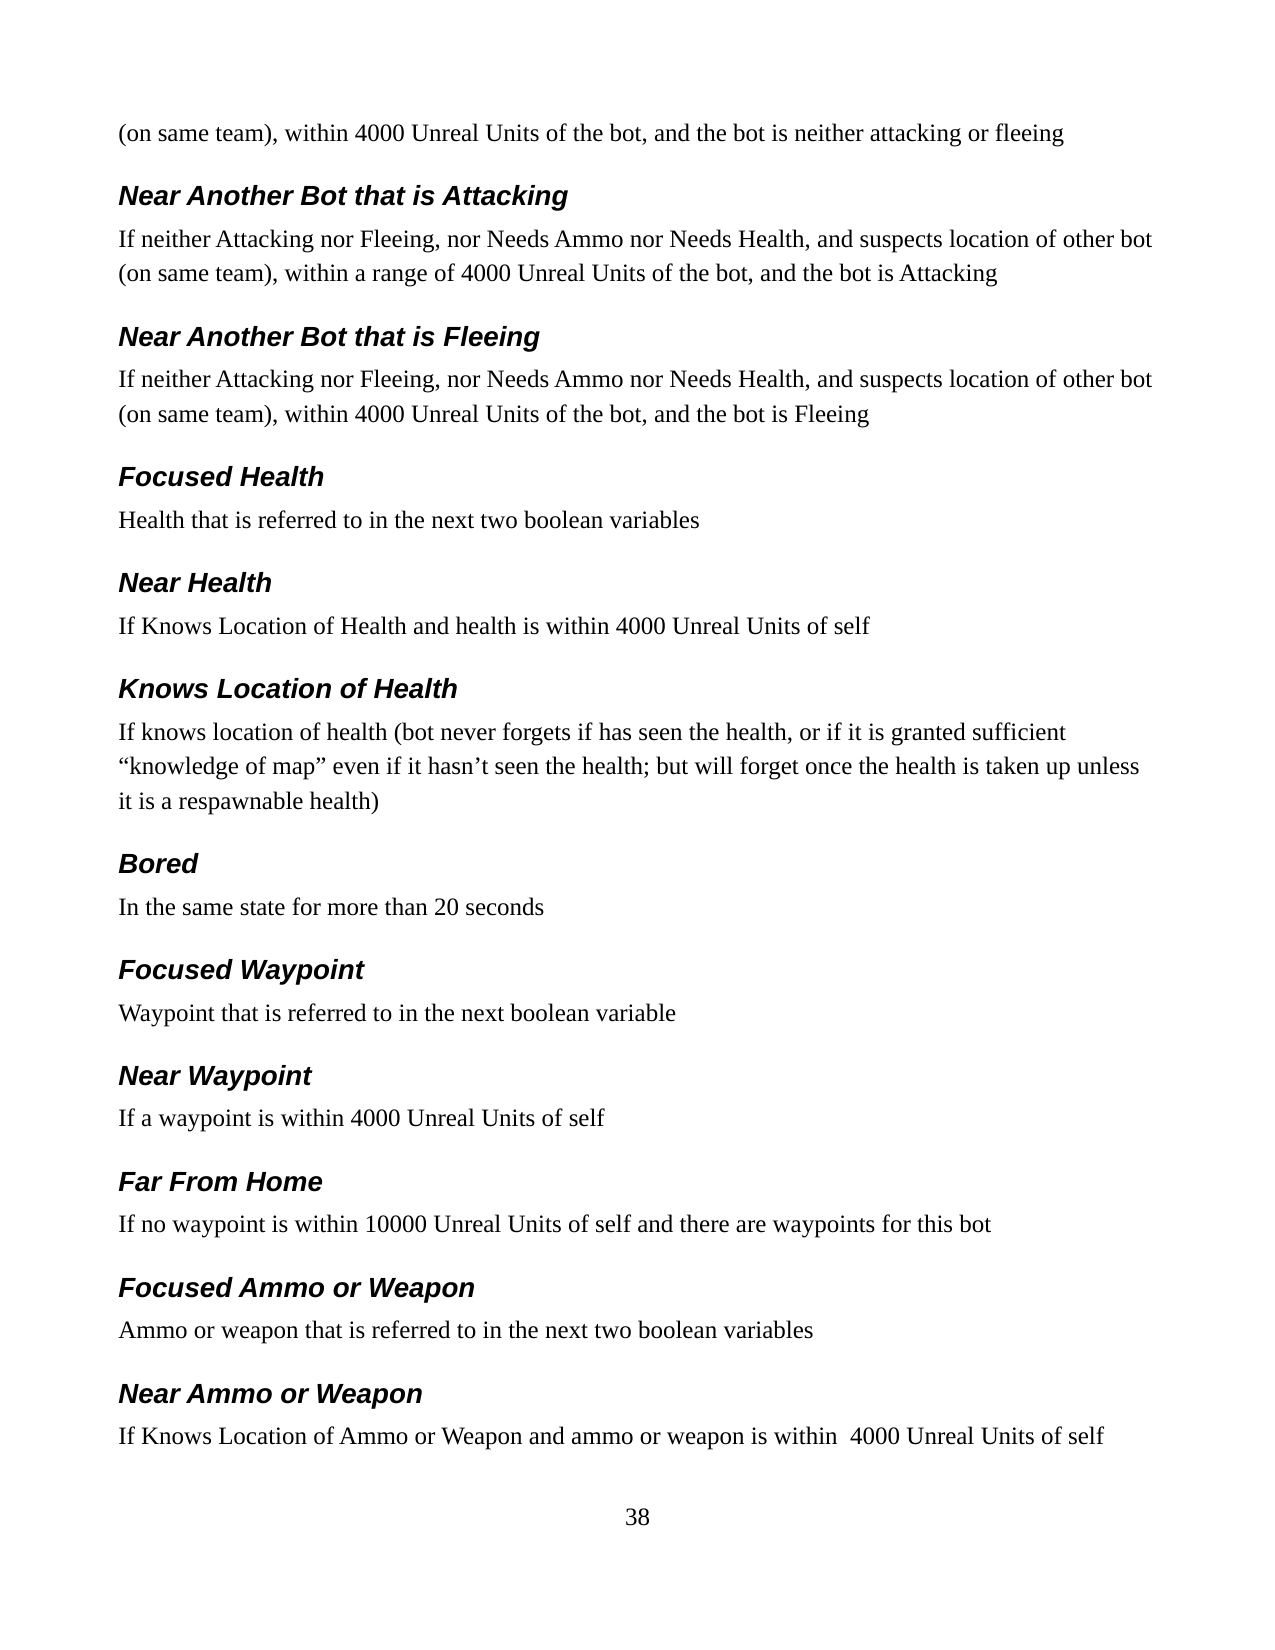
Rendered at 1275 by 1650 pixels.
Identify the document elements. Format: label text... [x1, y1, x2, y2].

subtitle Near Another Bot that is Fleeing [118, 320, 1157, 352]
subtitle Near Another Bot that is Attacking [118, 180, 1157, 212]
subtitle Near Waypoint [118, 1059, 1157, 1091]
text Waypoint that is referred to in the next boolean variable [118, 998, 1157, 1026]
text If knows location of health (bot never forgets if has seen the health, or if it is granted sufficient “knowledge of map” even if it hasn’t seen the health; but will forget once the health is taken up unless it is a respawnable health) [118, 717, 1157, 814]
text Ammo or weapon that is referred to in the next two boolean variables [118, 1315, 1157, 1344]
subtitle Focused Ammo or Weapon [118, 1271, 1157, 1303]
subtitle Far From Home [118, 1165, 1157, 1197]
subtitle Focused Health [118, 461, 1157, 492]
subtitle Bored [118, 847, 1157, 879]
text If no waypoint is within 10000 Unreal Units of self and there are waypoints for this bot [118, 1209, 1157, 1238]
subtitle Near Ammo or Weapon [118, 1377, 1157, 1409]
text If neither Attacking nor Fleeing, nor Needs Ammo nor Needs Health, and suspects location of other bot (on same team), within a range of 4000 Unreal Units of the bot, and the bot is Attacking [118, 224, 1157, 287]
text If Knows Location of Ammo or Weapon and ammo or weapon is within 4000 Unreal Units of self [118, 1421, 1157, 1450]
text If Knows Location of Health and health is within 4000 Unreal Units of self [118, 611, 1157, 639]
text In the same state for more than 20 seconds [118, 892, 1157, 920]
subtitle Knows Location of Health [118, 672, 1157, 704]
subtitle Near Health [118, 566, 1157, 598]
text (on same team), within 4000 Unreal Units of the bot, and the bot is neither attacking or fleeing [118, 118, 1157, 147]
text If neither Attacking nor Fleeing, nor Needs Ammo nor Needs Health, and suspects location of other bot (on same team), within 4000 Unreal Units of the bot, and the bot is Fleeing [118, 364, 1157, 428]
text Health that is referred to in the next two boolean variables [118, 505, 1157, 534]
subtitle Focused Waypoint [118, 953, 1157, 985]
text If a waypoint is within 4000 Unreal Units of self [118, 1103, 1157, 1132]
